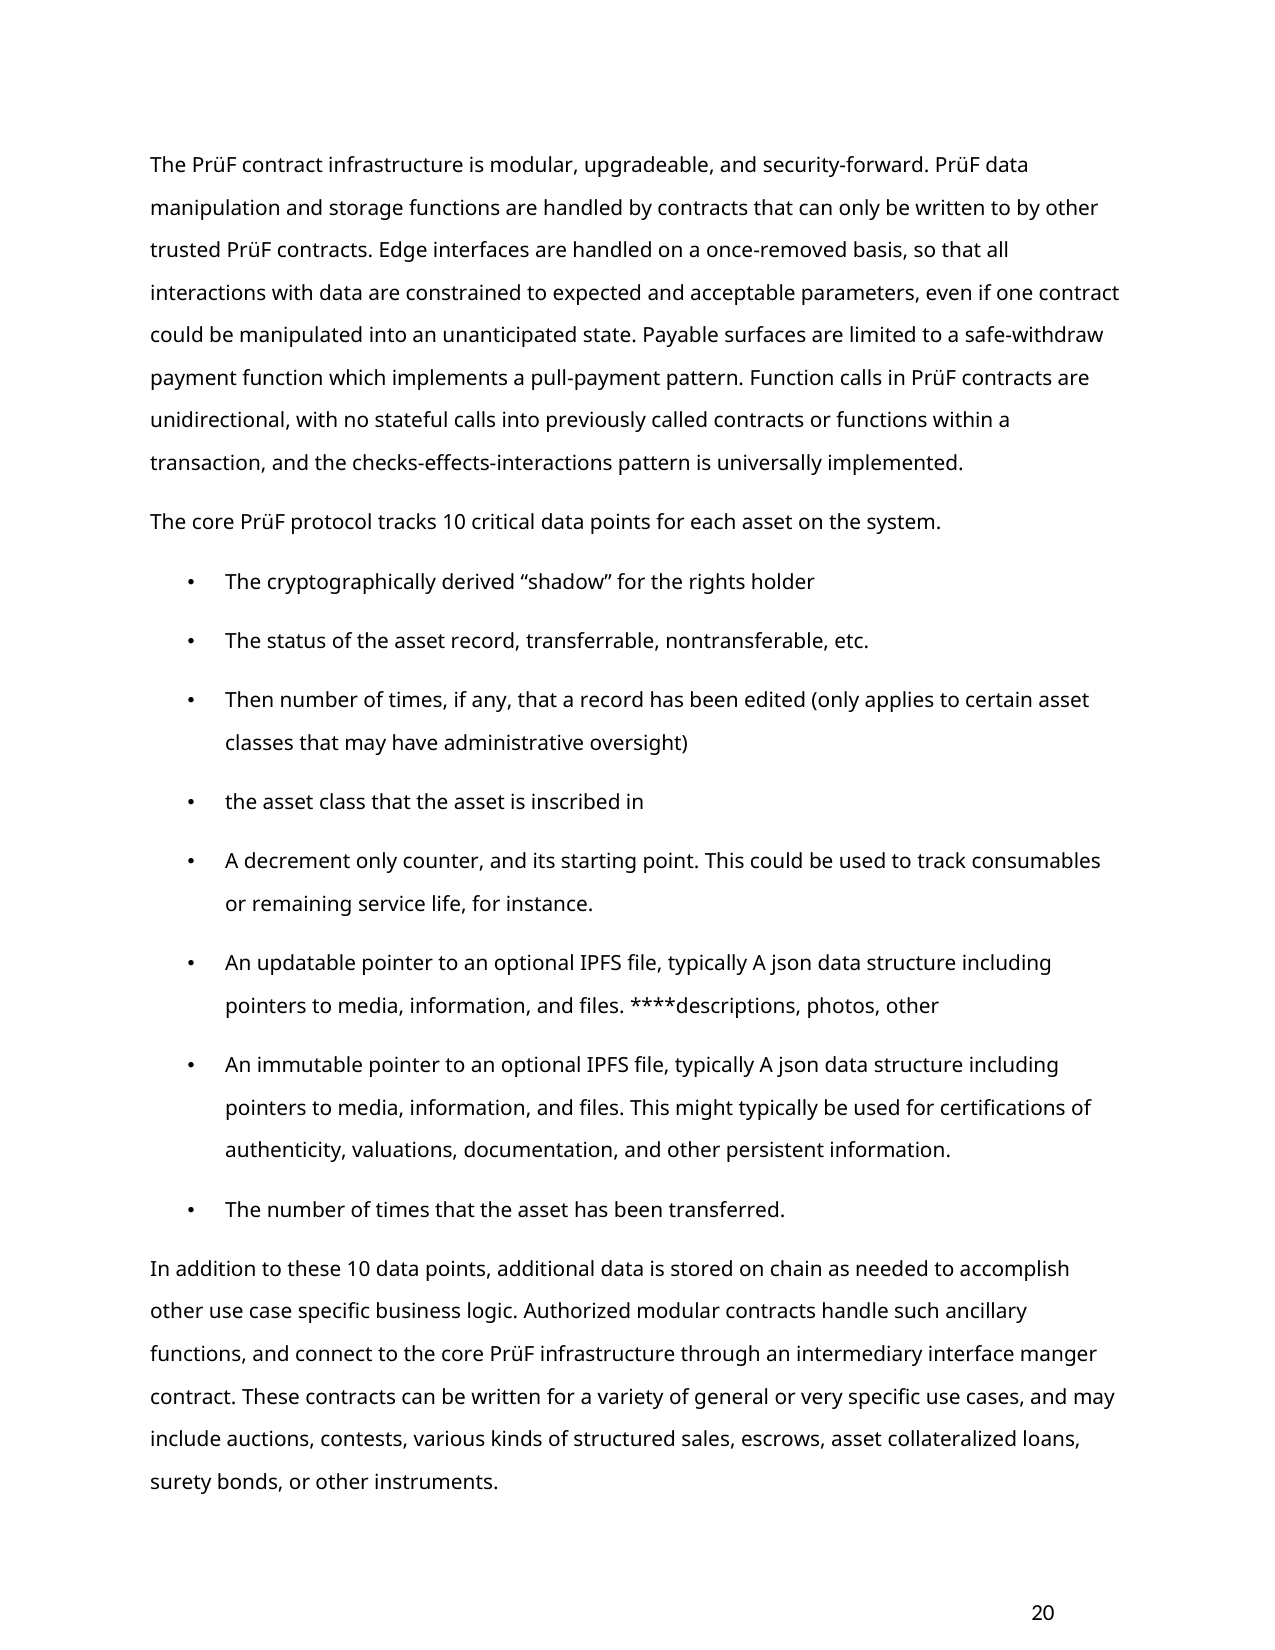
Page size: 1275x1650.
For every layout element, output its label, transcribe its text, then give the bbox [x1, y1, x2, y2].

list the asset class that the asset is inscribed in [187, 787, 1125, 816]
text The PrüF contract infrastructure is modular, upgradeable, and security-forward. PrüF data manipulation and storage functions are handled by contracts that can only be written to by other trusted PrüF contracts. Edge interfaces are handled on a once-removed basis, so that all interactions with data are constrained to expected and acceptable parameters, even if one contract could be manipulated into an unanticipated state. Payable surfaces are limited to a safe-withdraw payment function which implements a pull-payment pattern. Function calls in PrüF contracts are unidirectional, with no stateful calls into previously called contracts or functions within a transaction, and the checks-effects-interactions pattern is universally implemented. [150, 150, 1125, 477]
list The status of the asset record, transferrable, nontransferable, etc. [187, 626, 1125, 654]
list An immutable pointer to an optional IPFS file, typically A json data structure including pointers to media, information, and files. This might typically be used for certifications of authenticity, valuations, documentation, and other persistent information. [187, 1050, 1125, 1164]
text In addition to these 10 data points, additional data is stored on chain as needed to accomplish other use case specific business logic. Authorized modular contracts handle such ancillary functions, and connect to the core PrüF infrastructure through an intermediary interface manger contract. These contracts can be written for a variety of general or very specific use cases, and may include auctions, contests, various kinds of structured sales, escrows, asset collateralized loans, surety bonds, or other instruments. [150, 1254, 1125, 1495]
list Then number of times, if any, that a record has been edited (only applies to certain asset classes that may have administrative oversight) [187, 685, 1125, 756]
text The core PrüF protocol tracks 10 critical data points for each asset on the system. [150, 507, 1125, 536]
list An updatable pointer to an optional IPFS file, typically A json data structure including pointers to media, information, and files. ****descriptions, photos, other [187, 948, 1125, 1019]
list A decrement only counter, and its starting point. This could be used to track consumables or remaining service life, for instance. [187, 846, 1125, 917]
list The cryptographically derived “shadow” for the rights holder [187, 567, 1125, 595]
list The number of times that the asset has been transferred. [187, 1195, 1125, 1223]
